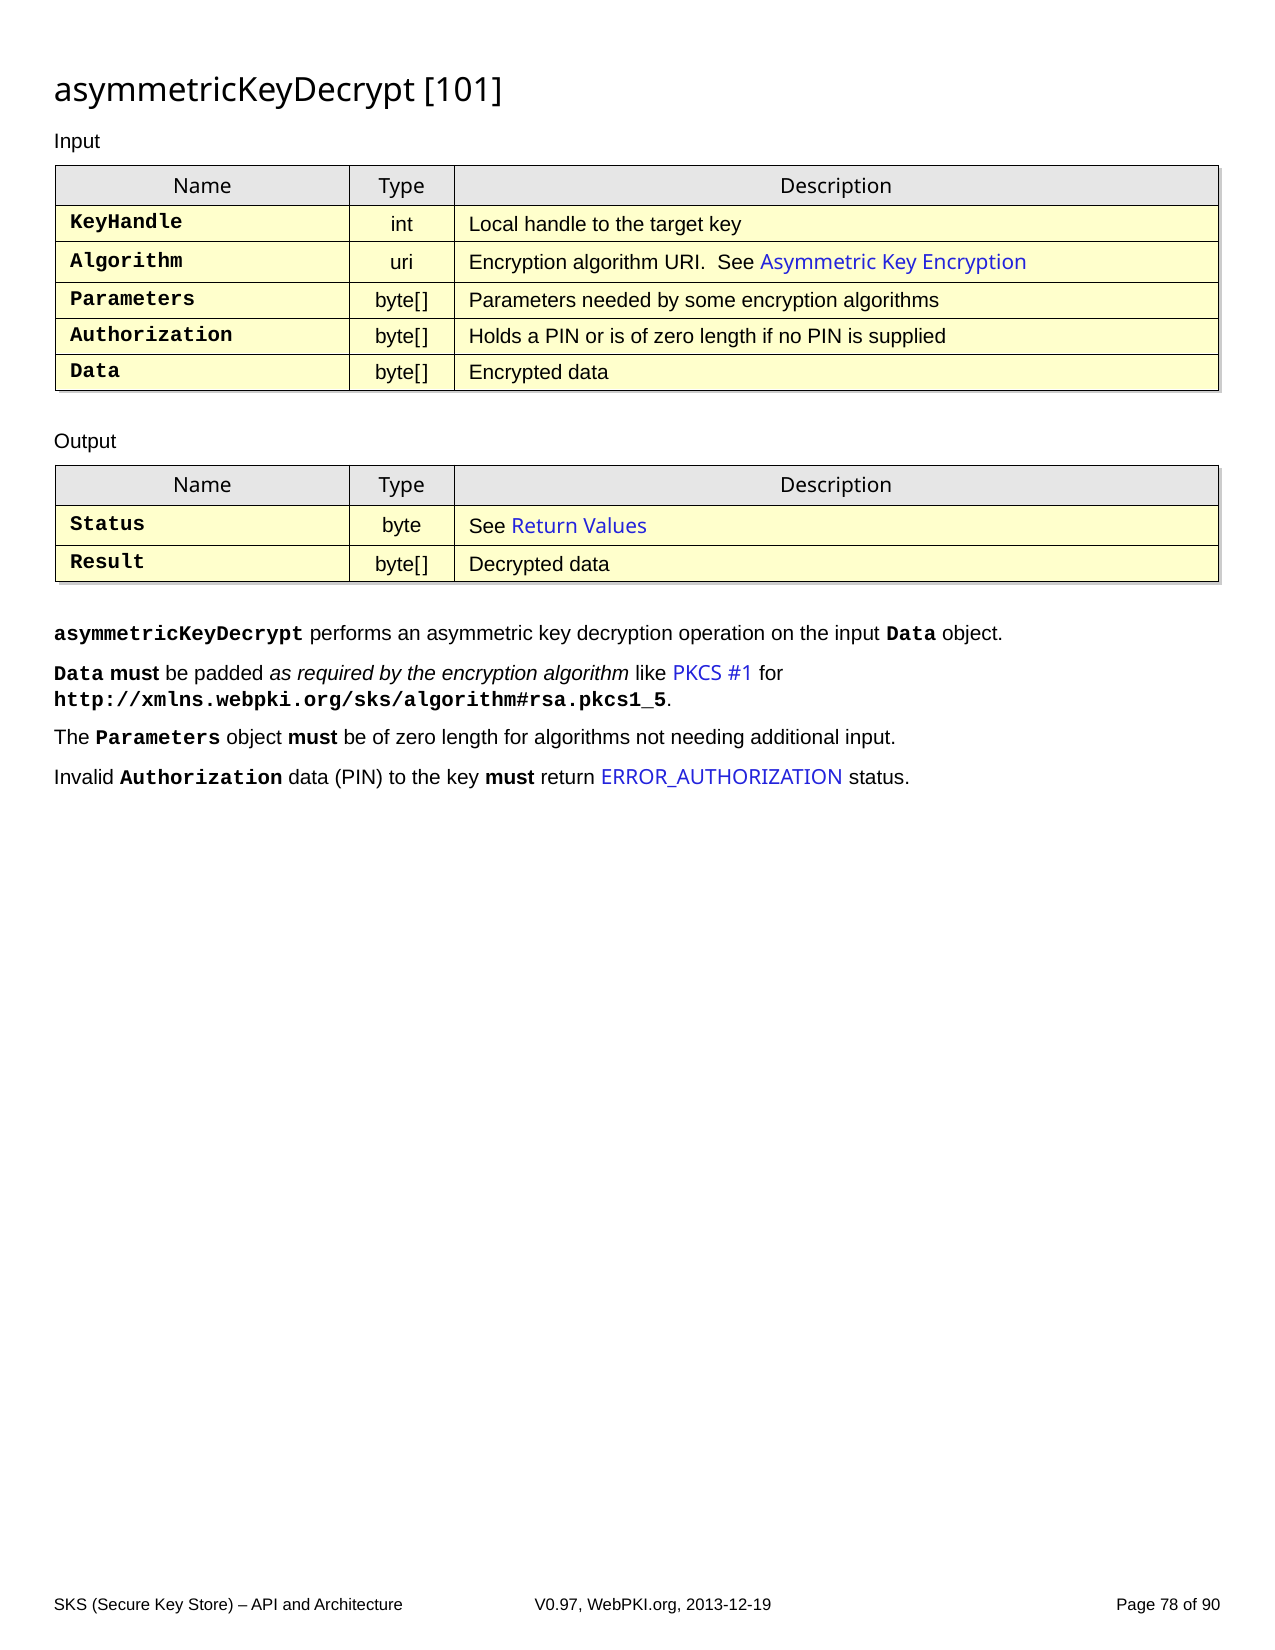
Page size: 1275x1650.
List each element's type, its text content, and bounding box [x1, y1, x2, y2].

table_cell Local handle to the target key [455, 206, 1218, 241]
text Data must be padded as required by the encryption algorithm like PKCS #1 for http://xmlns.webpki.org/sks/algorithm#rsa.pkcs1_5. [54, 658, 1221, 713]
table_header Name [56, 166, 349, 205]
table_cell Holds a PIN or is of zero length if no PIN is supplied [455, 319, 1218, 353]
table_cell uri [350, 242, 454, 282]
table_cell Decrypted data [455, 546, 1218, 581]
table_cell byte⁮[ ] [350, 319, 454, 353]
table_cell Data [56, 355, 349, 389]
table_cell Algorithm [56, 242, 349, 282]
table_cell Encrypted data [455, 355, 1218, 389]
text asymmetricKeyDecrypt performs an asymmetric key decryption operation on the input Data object. [54, 621, 1221, 647]
subtitle asymmetricKeyDecrypt [101] [54, 66, 1221, 111]
table_header Type [350, 166, 454, 205]
table_cell byte⁮[ ] [350, 355, 454, 389]
table_header Type [350, 466, 454, 505]
table_cell Authorization [56, 319, 349, 353]
table_header Name [56, 466, 349, 505]
table_header Description [455, 466, 1218, 505]
table_cell int [350, 206, 454, 241]
text Input [54, 129, 1221, 153]
table_cell byte⁮[ ] [350, 546, 454, 581]
table_cell Result [56, 546, 349, 581]
text The Parameters object must be of zero length for algorithms not needing additional input. [54, 724, 1221, 750]
table_cell Parameters needed by some encryption algorithms [455, 283, 1218, 318]
text Invalid Authorization data (PIN) to the key must return ERROR_AUTHORIZATION status. [54, 762, 1221, 791]
table_cell See Return Values [455, 506, 1218, 545]
text Output [54, 429, 1221, 453]
table_cell byte⁮[ ] [350, 283, 454, 318]
table_cell byte [350, 506, 454, 545]
table_cell KeyHandle [56, 206, 349, 241]
table_cell Parameters [56, 283, 349, 318]
table_cell Encryption algorithm URI. See Asymmetric Key Encryption ‎ [455, 242, 1218, 282]
table_cell Status [56, 506, 349, 545]
table_header Description [455, 166, 1218, 205]
